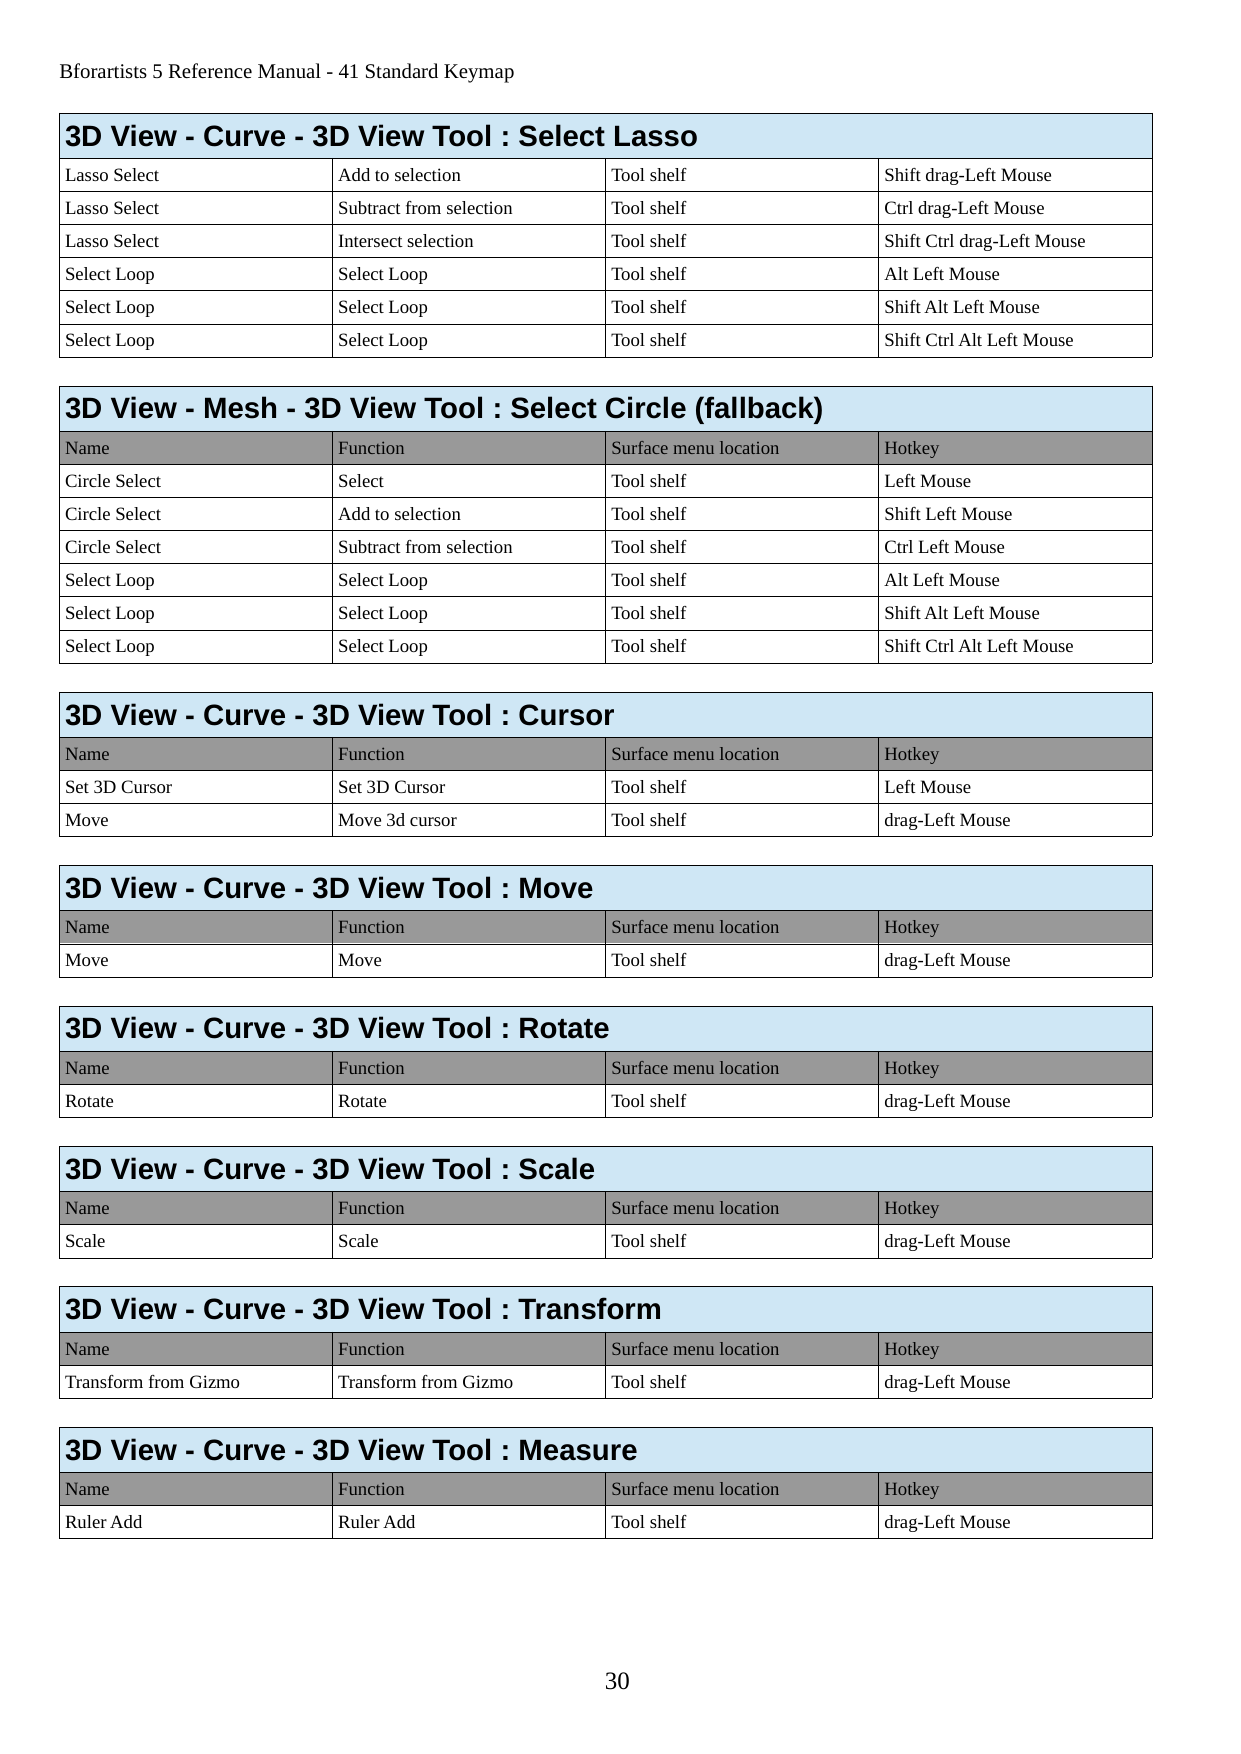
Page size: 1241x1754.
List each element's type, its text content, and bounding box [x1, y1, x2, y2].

table_cell Tool shelf [606, 564, 878, 596]
table_cell Tool shelf [606, 225, 878, 257]
table_cell Alt Left Mouse [879, 258, 1152, 290]
table_cell Function [333, 1333, 605, 1365]
table_cell drag-Left Mouse [879, 804, 1152, 836]
table_cell Tool shelf [606, 1366, 878, 1398]
table_cell Tool shelf [606, 531, 878, 563]
table_header 3D View - Mesh - 3D View Tool : Select Circle (fallback) [60, 387, 1152, 431]
table_cell Move [60, 945, 332, 977]
table_cell Circle Select [60, 531, 332, 563]
table_cell drag-Left Mouse [879, 1225, 1152, 1257]
table_header 3D View - Curve - 3D View Tool : Measure [60, 1428, 1152, 1472]
table_cell Transform from Gizmo [333, 1366, 605, 1398]
table_header 3D View - Curve - 3D View Tool : Move [60, 866, 1152, 910]
table_cell Select Loop [333, 325, 605, 357]
table_cell Hotkey [879, 432, 1152, 464]
table_cell Shift Ctrl drag-Left Mouse [879, 225, 1152, 257]
table_cell Left Mouse [879, 465, 1152, 497]
table_cell Select Loop [60, 325, 332, 357]
table_cell Select Loop [60, 258, 332, 290]
table_cell drag-Left Mouse [879, 945, 1152, 977]
table_cell Ctrl Left Mouse [879, 531, 1152, 563]
table_cell Lasso Select [60, 159, 332, 191]
table_cell Alt Left Mouse [879, 564, 1152, 596]
table_cell Surface menu location [606, 1052, 878, 1084]
table_header 3D View - Curve - 3D View Tool : Select Lasso [60, 114, 1152, 158]
table_cell Scale [333, 1225, 605, 1257]
table_cell Move 3d cursor [333, 804, 605, 836]
table_cell Shift Alt Left Mouse [879, 291, 1152, 323]
table_cell Tool shelf [606, 159, 878, 191]
table_cell Circle Select [60, 465, 332, 497]
table_cell Name [60, 1473, 332, 1505]
table_cell Rotate [333, 1085, 605, 1117]
table_header 3D View - Curve - 3D View Tool : Rotate [60, 1007, 1152, 1051]
table_cell Select Loop [60, 564, 332, 596]
table_cell Move [333, 945, 605, 977]
table_cell Select Loop [60, 631, 332, 663]
table_cell Tool shelf [606, 498, 878, 530]
table_cell Add to selection [333, 498, 605, 530]
table_cell Hotkey [879, 1192, 1152, 1224]
table_cell Hotkey [879, 738, 1152, 770]
table_cell Function [333, 1473, 605, 1505]
table_cell Select Loop [333, 631, 605, 663]
table_cell Select Loop [333, 291, 605, 323]
table_cell Tool shelf [606, 597, 878, 629]
table_cell drag-Left Mouse [879, 1506, 1152, 1538]
table_cell Name [60, 1052, 332, 1084]
table_cell Tool shelf [606, 291, 878, 323]
table_cell Shift Left Mouse [879, 498, 1152, 530]
table_cell Tool shelf [606, 258, 878, 290]
table_cell Lasso Select [60, 225, 332, 257]
table_cell Subtract from selection [333, 192, 605, 224]
table_cell Intersect selection [333, 225, 605, 257]
table_cell Name [60, 1333, 332, 1365]
table_cell Name [60, 738, 332, 770]
table_cell Select [333, 465, 605, 497]
table_header 3D View - Curve - 3D View Tool : Transform [60, 1287, 1152, 1332]
table_cell Surface menu location [606, 432, 878, 464]
table_cell drag-Left Mouse [879, 1085, 1152, 1117]
table_cell Function [333, 911, 605, 943]
table_cell Surface menu location [606, 1473, 878, 1505]
table_cell Function [333, 738, 605, 770]
table_cell Tool shelf [606, 1225, 878, 1257]
table_cell Select Loop [333, 597, 605, 629]
table_cell Add to selection [333, 159, 605, 191]
table_cell Surface menu location [606, 1333, 878, 1365]
table_cell Set 3D Cursor [60, 771, 332, 803]
table_cell Hotkey [879, 1473, 1152, 1505]
table_cell Move [60, 804, 332, 836]
table_cell Hotkey [879, 1333, 1152, 1365]
table_cell Select Loop [60, 597, 332, 629]
table_cell Subtract from selection [333, 531, 605, 563]
table_cell Tool shelf [606, 804, 878, 836]
table_cell Surface menu location [606, 1192, 878, 1224]
table_cell Tool shelf [606, 1506, 878, 1538]
table_header 3D View - Curve - 3D View Tool : Scale [60, 1147, 1152, 1191]
table_cell Ctrl drag-Left Mouse [879, 192, 1152, 224]
table_cell Function [333, 1192, 605, 1224]
table_cell Tool shelf [606, 325, 878, 357]
table_cell Hotkey [879, 1052, 1152, 1084]
table_cell Tool shelf [606, 192, 878, 224]
table_cell Select Loop [333, 564, 605, 596]
table_cell Scale [60, 1225, 332, 1257]
table_cell drag-Left Mouse [879, 1366, 1152, 1398]
table_cell Select Loop [333, 258, 605, 290]
table_cell Ruler Add [333, 1506, 605, 1538]
table_cell Name [60, 911, 332, 943]
table_cell Surface menu location [606, 911, 878, 943]
table_cell Transform from Gizmo [60, 1366, 332, 1398]
table_cell Tool shelf [606, 771, 878, 803]
table_cell Tool shelf [606, 1085, 878, 1117]
table_cell Name [60, 1192, 332, 1224]
table_cell Shift drag-Left Mouse [879, 159, 1152, 191]
table_cell Select Loop [60, 291, 332, 323]
table_cell Shift Ctrl Alt Left Mouse [879, 631, 1152, 663]
table_cell Lasso Select [60, 192, 332, 224]
table_cell Set 3D Cursor [333, 771, 605, 803]
table_cell Ruler Add [60, 1506, 332, 1538]
table_cell Shift Alt Left Mouse [879, 597, 1152, 629]
table_header 3D View - Curve - 3D View Tool : Cursor [60, 693, 1152, 737]
table_cell Circle Select [60, 498, 332, 530]
table_cell Name [60, 432, 332, 464]
table_cell Left Mouse [879, 771, 1152, 803]
table_cell Surface menu location [606, 738, 878, 770]
table_cell Hotkey [879, 911, 1152, 943]
table_cell Tool shelf [606, 465, 878, 497]
table_cell Function [333, 432, 605, 464]
table_cell Tool shelf [606, 945, 878, 977]
table_cell Tool shelf [606, 631, 878, 663]
table_cell Shift Ctrl Alt Left Mouse [879, 325, 1152, 357]
table_cell Rotate [60, 1085, 332, 1117]
table_cell Function [333, 1052, 605, 1084]
